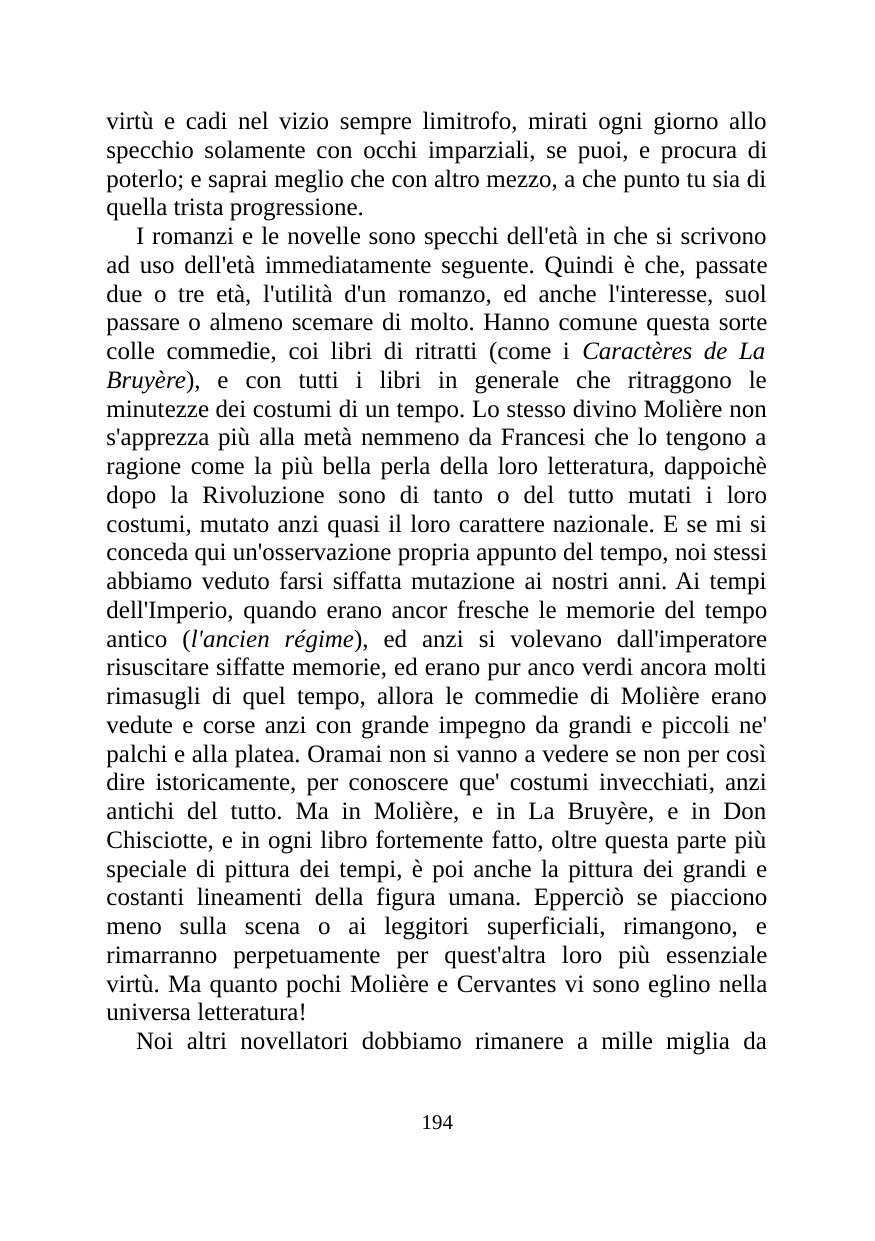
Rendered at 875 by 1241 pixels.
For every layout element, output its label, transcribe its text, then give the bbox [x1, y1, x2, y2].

text virtù e cadi nel vizio sempre limitrofo, mirati ogni giorno allo specchio solamente con occhi imparziali, se puoi, e procura di poterlo; e saprai meglio che con altro mezzo, a che punto tu sia di quella trista progressione. [106, 106, 768, 221]
text Noi altri novellatori dobbiamo rimanere a mille miglia da [106, 1026, 768, 1055]
text I romanzi e le novelle sono specchi dell'età in che si scrivono ad uso dell'età immediatamente seguente. Quindi è che, passate due o tre età, l'utilità d'un romanzo, ed anche l'interesse, suol passare o almeno scemare di molto. Hanno comune questa sorte colle commedie, coi libri di ritratti (come i Caractères de La Bruyère), e con tutti i libri in generale che ritraggono le minutezze dei costumi di un tempo. Lo stesso divino Molière non s'apprezza più alla metà nemmeno da Francesi che lo tengono a ragione come la più bella perla della loro letteratura, dappoichè dopo la Rivoluzione sono di tanto o del tutto mutati i loro costumi, mutato anzi quasi il loro carattere nazionale. E se mi si conceda qui un'osservazione propria appunto del tempo, noi stessi abbiamo veduto farsi siffatta mutazione ai nostri anni. Ai tempi dell'Imperio, quando erano ancor fresche le memorie del tempo antico (l'ancien régime), ed anzi si volevano dall'imperatore risuscitare siffatte memorie, ed erano pur anco verdi ancora molti rimasugli di quel tempo, allora le commedie di Molière erano vedute e corse anzi con grande impegno da grandi e piccoli ne' palchi e alla platea. Oramai non si vanno a vedere se non per così dire istoricamente, per conoscere que' costumi invecchiati, anzi antichi del tutto. Ma in Molière, e in La Bruyère, e in Don Chisciotte, e in ogni libro fortemente fatto, oltre questa parte più speciale di pittura dei tempi, è poi anche la pittura dei grandi e costanti lineamenti della figura umana. Epperciò se piacciono meno sulla scena o ai leggitori superficiali, rimangono, e rimarranno perpetuamente per quest'altra loro più essenziale virtù. Ma quanto pochi Molière e Cervantes vi sono eglino nella universa letteratura! [106, 221, 768, 1026]
